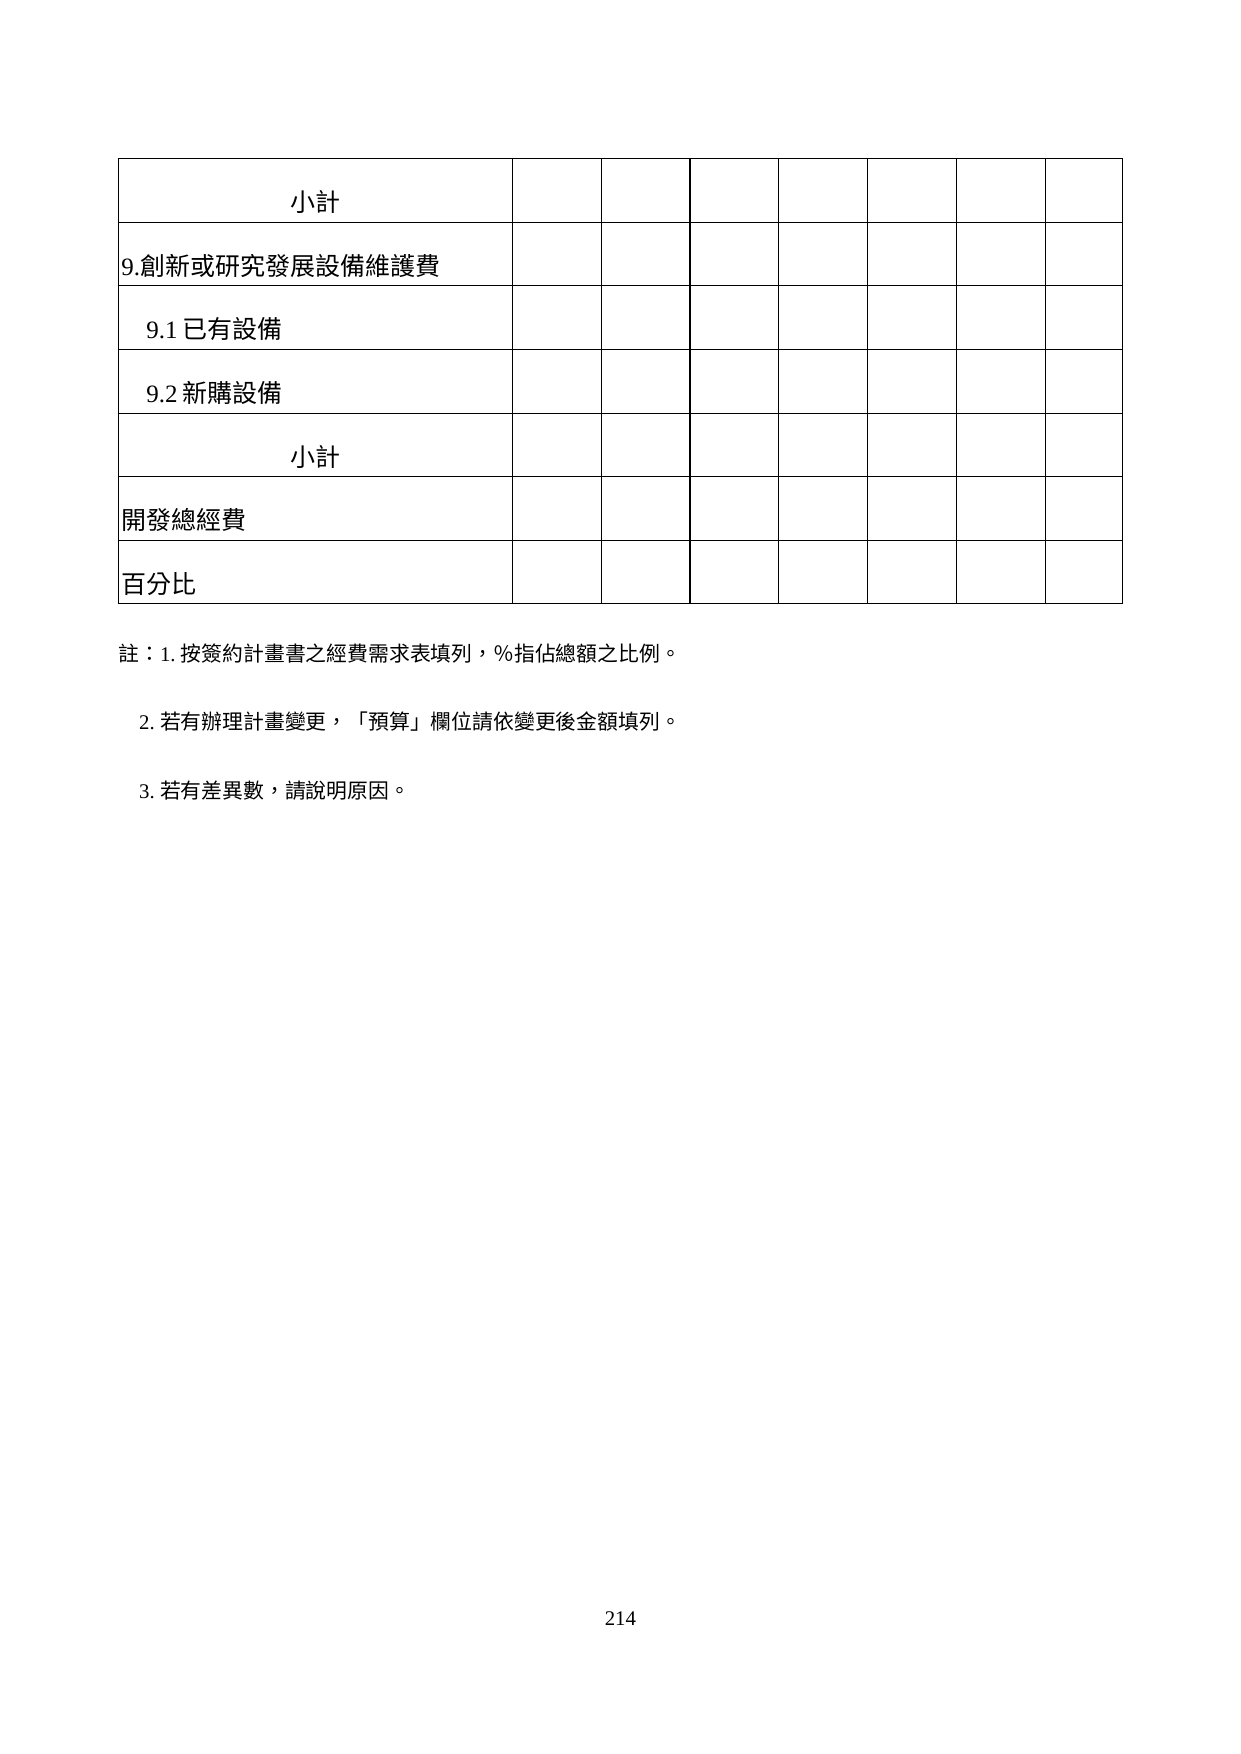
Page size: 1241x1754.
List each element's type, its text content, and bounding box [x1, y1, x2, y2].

table_cell [957, 350, 1045, 412]
table_cell [691, 477, 778, 539]
table_cell [513, 223, 601, 285]
table_cell [602, 286, 689, 349]
table_cell [779, 477, 867, 539]
text 3. 若有差異數，請說明原因。 [118, 748, 1122, 810]
text 註：1. 按簽約計畫書之經費需求表填列，％指佔總額之比例。 [118, 610, 1122, 673]
table_cell [957, 477, 1045, 539]
table_cell [602, 223, 689, 285]
table_cell [691, 223, 778, 285]
table_cell [691, 414, 778, 476]
table_cell [957, 541, 1045, 603]
table_cell 百分比 [119, 541, 512, 603]
table_cell [779, 223, 867, 285]
table_cell [513, 159, 601, 222]
table_cell [602, 350, 689, 412]
table_cell [691, 159, 778, 222]
table_cell [513, 286, 601, 349]
table_cell [868, 223, 956, 285]
table_cell [513, 414, 601, 476]
table_cell [1046, 159, 1122, 222]
table_cell [1046, 541, 1122, 603]
table_cell [691, 541, 778, 603]
text 2. 若有辦理計畫變更，「預算」欄位請依變更後金額填列。 [118, 679, 1122, 742]
table_cell [691, 350, 778, 412]
table_cell [957, 414, 1045, 476]
table_cell [868, 286, 956, 349]
table_cell [957, 286, 1045, 349]
table_cell 開發總經費 [119, 477, 512, 539]
table_cell [513, 477, 601, 539]
table_cell [602, 159, 689, 222]
table_cell [602, 477, 689, 539]
table_cell 小計 [119, 414, 512, 476]
table_cell [602, 414, 689, 476]
table_cell 9.2新購設備 [119, 350, 512, 412]
table_cell [868, 350, 956, 412]
table_cell [513, 541, 601, 603]
table_cell [779, 286, 867, 349]
table_cell [957, 159, 1045, 222]
table_cell [779, 541, 867, 603]
table_cell [957, 223, 1045, 285]
table_cell [602, 541, 689, 603]
table_cell 9.創新或研究發展設備維護費 [119, 223, 512, 285]
table_cell 小計 [119, 159, 512, 222]
table_cell [779, 414, 867, 476]
table_cell [779, 159, 867, 222]
table_cell [868, 159, 956, 222]
table_cell [868, 477, 956, 539]
table_cell [1046, 286, 1122, 349]
table_cell 9.1已有設備 [119, 286, 512, 349]
table_cell [868, 541, 956, 603]
table_cell [779, 350, 867, 412]
table_cell [1046, 223, 1122, 285]
table_cell [691, 286, 778, 349]
table_cell [1046, 477, 1122, 539]
table_cell [513, 350, 601, 412]
table_cell [868, 414, 956, 476]
table_cell [1046, 414, 1122, 476]
table_cell [1046, 350, 1122, 412]
